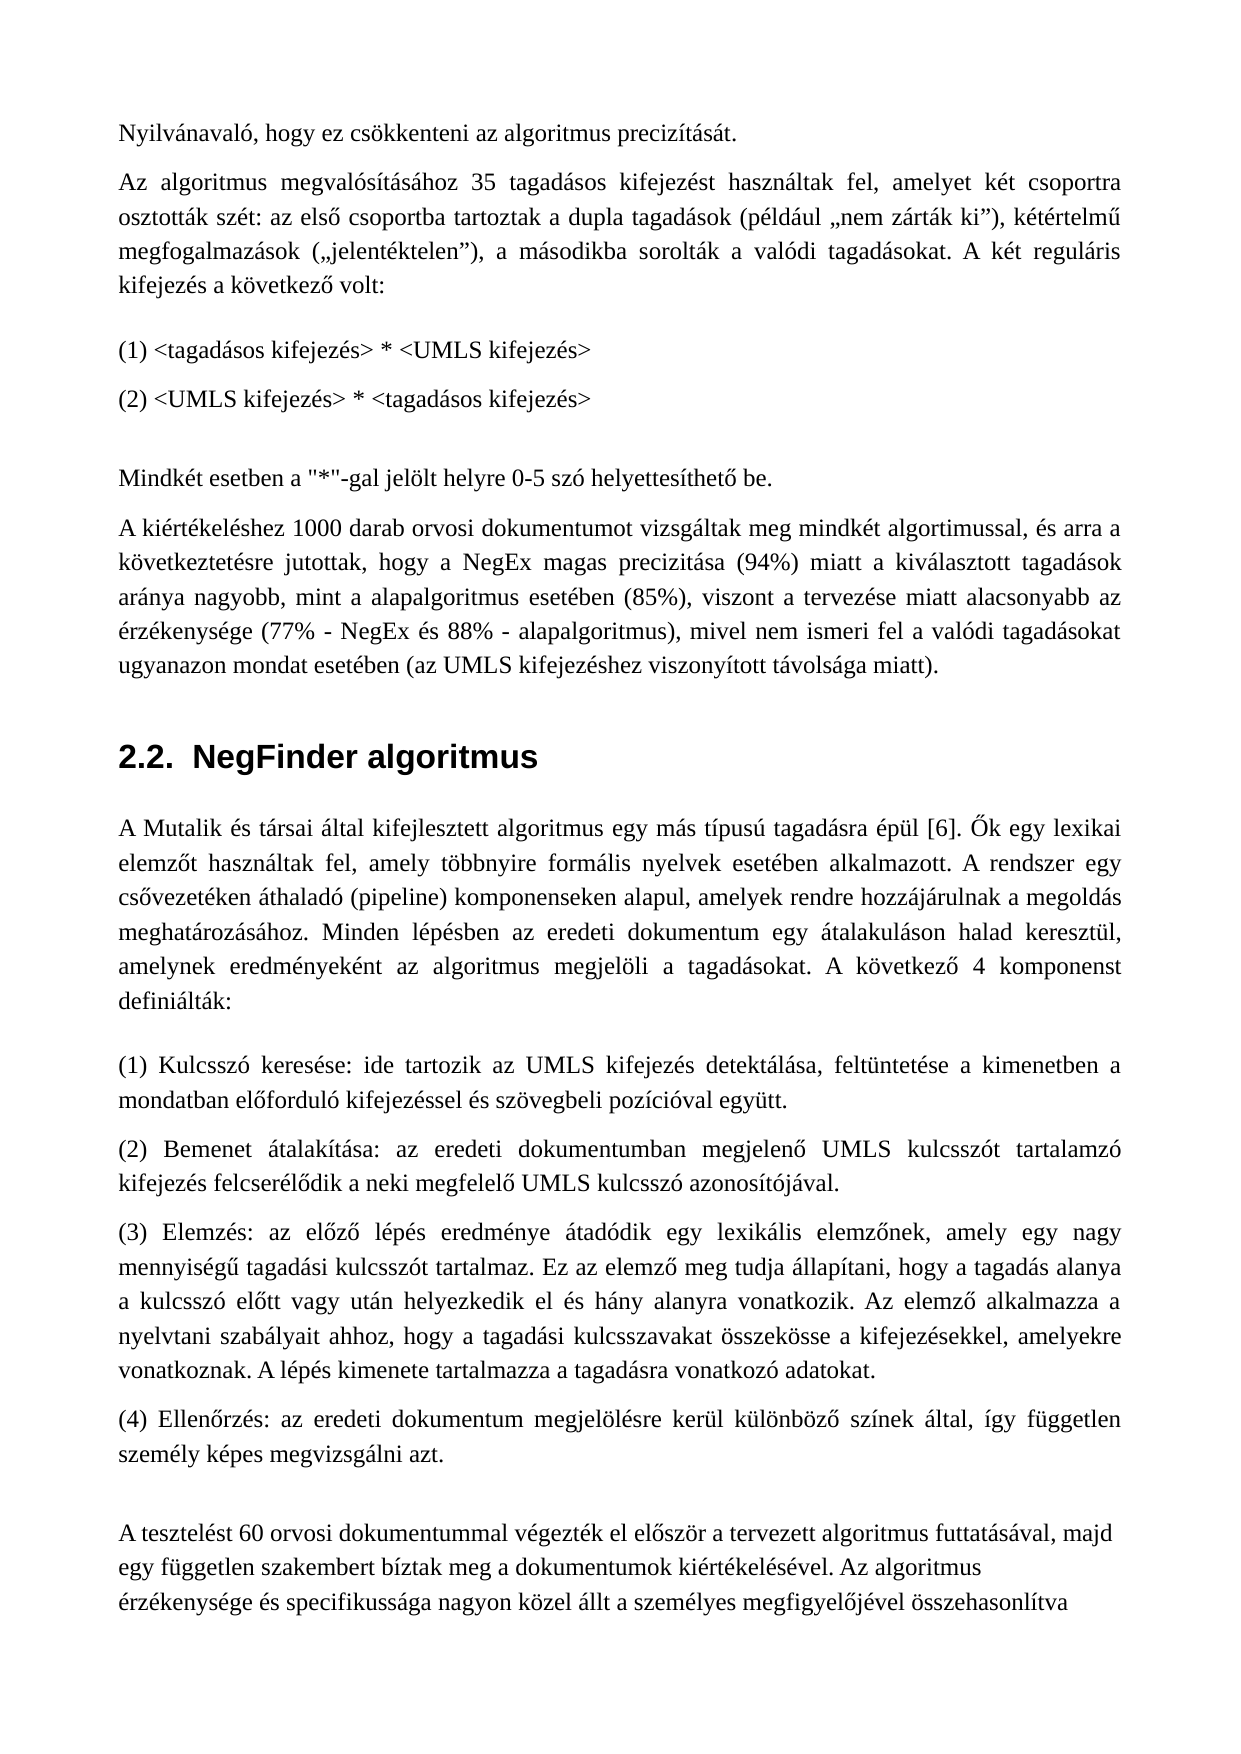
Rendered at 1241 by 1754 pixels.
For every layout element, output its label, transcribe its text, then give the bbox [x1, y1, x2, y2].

subtitle NegFinder algoritmus [118, 737, 1122, 776]
title A tesztelést 60 orvosi dokumentummal végezték el először a tervezett algoritmus futtatásával, majd egy független szakembert bíztak meg a dokumentumok kiértékelésével. Az algoritmus érzékenysége és specifikussága nagyon közel állt a személyes megfigyelőjével összehasonlítva [118, 1518, 1122, 1616]
title Mindkét esetben a "*"-gal jelölt helyre 0-5 szó helyettesíthető be. [118, 463, 1122, 492]
text (1) <tagadásos kifejezés> * <UMLS kifejezés> [118, 335, 1122, 364]
title A Mutalik és társai által kifejlesztett algoritmus egy más típusú tagadásra épül [6]. Ők egy lexikai elemzőt használtak fel, amely többnyire formális nyelvek esetében alkalmazott. A rendszer egy csővezetéken áthaladó (pipeline) komponenseken alapul, amelyek rendre hozzájárulnak a megoldás meghatározásához. Minden lépésben az eredeti dokumentum egy átalakuláson halad keresztül, amelynek eredményeként az algoritmus megjelöli a tagadásokat. A következő 4 komponenst definiálták: [118, 813, 1122, 1014]
title Az algoritmus megvalósításához 35 tagadásos kifejezést használtak fel, amelyet két csoportra osztották szét: az első csoportba tartoztak a dupla tagadások (például „nem zárták ki”), kétértelmű megfogalmazások („jelentéktelen”), a másodikba sorolták a valódi tagadásokat. A két reguláris kifejezés a következő volt: [118, 167, 1122, 299]
text (2) <UMLS kifejezés> * <tagadásos kifejezés> [118, 384, 1122, 413]
text A kiértékeléshez 1000 darab orvosi dokumentumot vizsgáltak meg mindkét algortimussal, és arra a következtetésre jutottak, hogy a NegEx magas precizitása (94%) miatt a kiválasztott tagadások aránya nagyobb, mint a alapalgoritmus esetében (85%), viszont a tervezése miatt alacsonyabb az érzékenysége (77% - NegEx és 88% - alapalgoritmus), mivel nem ismeri fel a valódi tagadásokat ugyanazon mondat esetében (az UMLS kifejezéshez viszonyított távolsága miatt). [118, 513, 1122, 679]
text (3) Elemzés: az előző lépés eredménye átadódik egy lexikális elemzőnek, amely egy nagy mennyiségű tagadási kulcsszót tartalmaz. Ez az elemző meg tudja állapítani, hogy a tagadás alanya a kulcsszó előtt vagy után helyezkedik el és hány alanyra vonatkozik. Az elemző alkalmazza a nyelvtani szabályait ahhoz, hogy a tagadási kulcsszavakat összekösse a kifejezésekkel, amelyekre vonatkoznak. A lépés kimenete tartalmazza a tagadásra vonatkozó adatokat. [118, 1217, 1122, 1384]
text (2) Bemenet átalakítása: az eredeti dokumentumban megjelenő UMLS kulcsszót tartalamzó kifejezés felcserélődik a neki megfelelő UMLS kulcsszó azonosítójával. [118, 1134, 1122, 1197]
text Nyilvánavaló, hogy ez csökkenteni az algoritmus precizítását. [118, 118, 1122, 147]
text (1) Kulcsszó keresése: ide tartozik az UMLS kifejezés detektálása, feltüntetése a kimenetben a mondatban előforduló kifejezéssel és szövegbeli pozícióval együtt. [118, 1050, 1122, 1113]
text (4) Ellenőrzés: az eredeti dokumentum megjelölésre kerül különböző színek által, így független személy képes megvizsgálni azt. [118, 1404, 1122, 1467]
